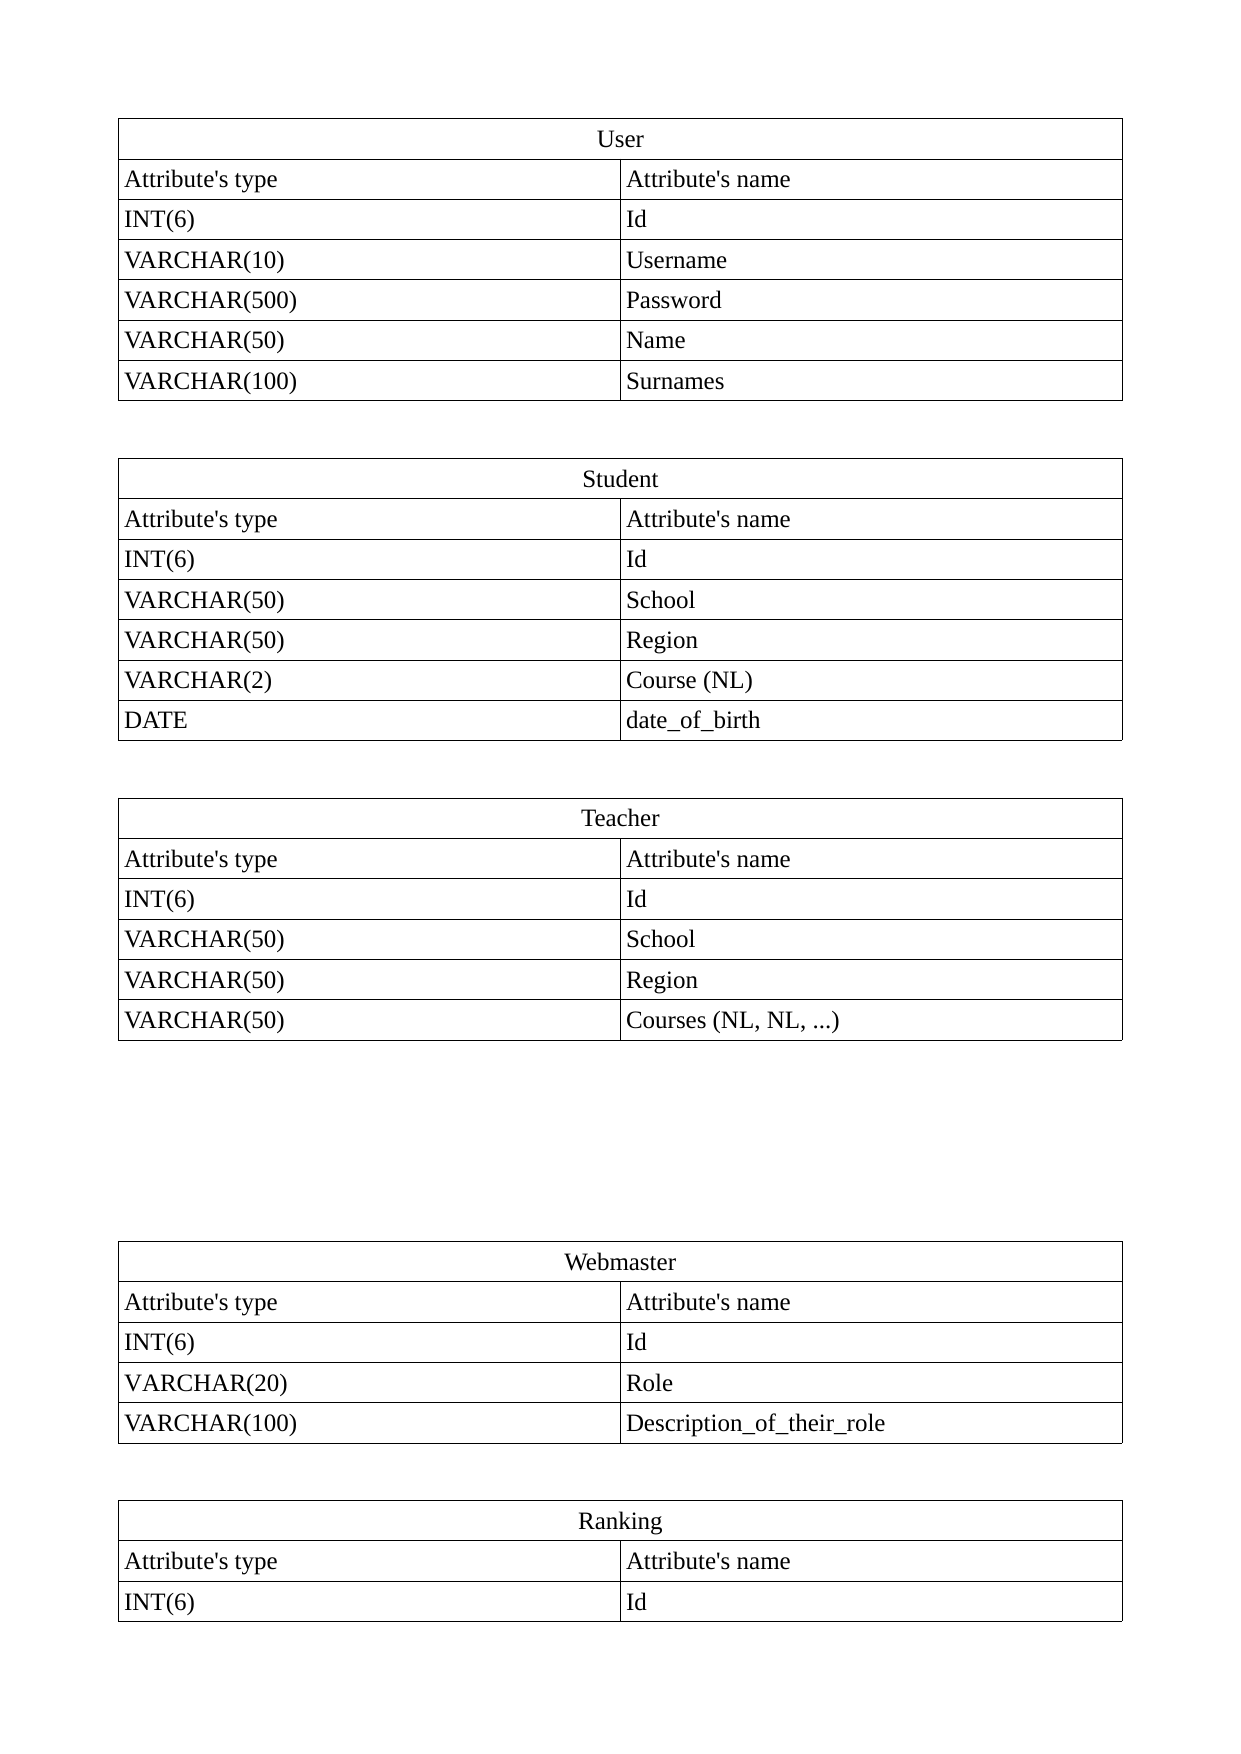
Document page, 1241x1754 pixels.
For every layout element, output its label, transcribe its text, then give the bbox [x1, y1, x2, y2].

table_cell Courses (NL, NL, ...) [621, 1000, 1122, 1039]
table_cell INT(6) [119, 1582, 620, 1621]
table_cell Attribute's name [621, 1541, 1122, 1581]
table_cell Attribute's type [119, 1541, 620, 1581]
table_cell Surnames [621, 361, 1122, 400]
table_cell Username [621, 240, 1122, 279]
table_cell Id [621, 1582, 1122, 1621]
table_cell Id [621, 540, 1122, 579]
table_cell Id [621, 200, 1122, 239]
table_cell School [621, 580, 1122, 619]
table_cell VARCHAR(100) [119, 361, 620, 400]
table_cell INT(6) [119, 879, 620, 919]
table_header Ranking [119, 1501, 1122, 1540]
table_cell Description_of_their_role [621, 1403, 1122, 1442]
table_cell Attribute's type [119, 839, 620, 878]
table_cell VARCHAR(50) [119, 580, 620, 619]
table_header User [119, 119, 1122, 158]
table_cell Attribute's type [119, 1282, 620, 1322]
table_header Teacher [119, 799, 1122, 838]
table_cell Password [621, 280, 1122, 320]
table_cell DATE [119, 701, 620, 740]
table_cell VARCHAR(50) [119, 960, 620, 999]
table_cell Region [621, 620, 1122, 659]
table_cell VARCHAR(50) [119, 920, 620, 959]
table_cell Attribute's type [119, 160, 620, 199]
table_cell Name [621, 321, 1122, 360]
table_cell VARCHAR(500) [119, 280, 620, 320]
table_cell Id [621, 1323, 1122, 1362]
table_cell VARCHAR(50) [119, 1000, 620, 1039]
table_header Student [119, 459, 1122, 498]
table_cell Region [621, 960, 1122, 999]
table_cell Attribute's name [621, 839, 1122, 878]
table_cell Attribute's type [119, 499, 620, 538]
table_cell date_of_birth [621, 701, 1122, 740]
table_cell Attribute's name [621, 499, 1122, 538]
table_cell VARCHAR(2) [119, 661, 620, 700]
table_header Webmaster [119, 1242, 1122, 1281]
table_cell Id [621, 879, 1122, 919]
table_cell Course (NL) [621, 661, 1122, 700]
table_cell VARCHAR(100) [119, 1403, 620, 1442]
table_cell Attribute's name [621, 1282, 1122, 1322]
table_cell VARCHAR(20) [119, 1363, 620, 1402]
table_cell Attribute's name [621, 160, 1122, 199]
table_cell VARCHAR(50) [119, 620, 620, 659]
table_cell Role [621, 1363, 1122, 1402]
table_cell INT(6) [119, 1323, 620, 1362]
table_cell VARCHAR(10) [119, 240, 620, 279]
table_cell INT(6) [119, 200, 620, 239]
table_cell INT(6) [119, 540, 620, 579]
table_cell School [621, 920, 1122, 959]
table_cell VARCHAR(50) [119, 321, 620, 360]
